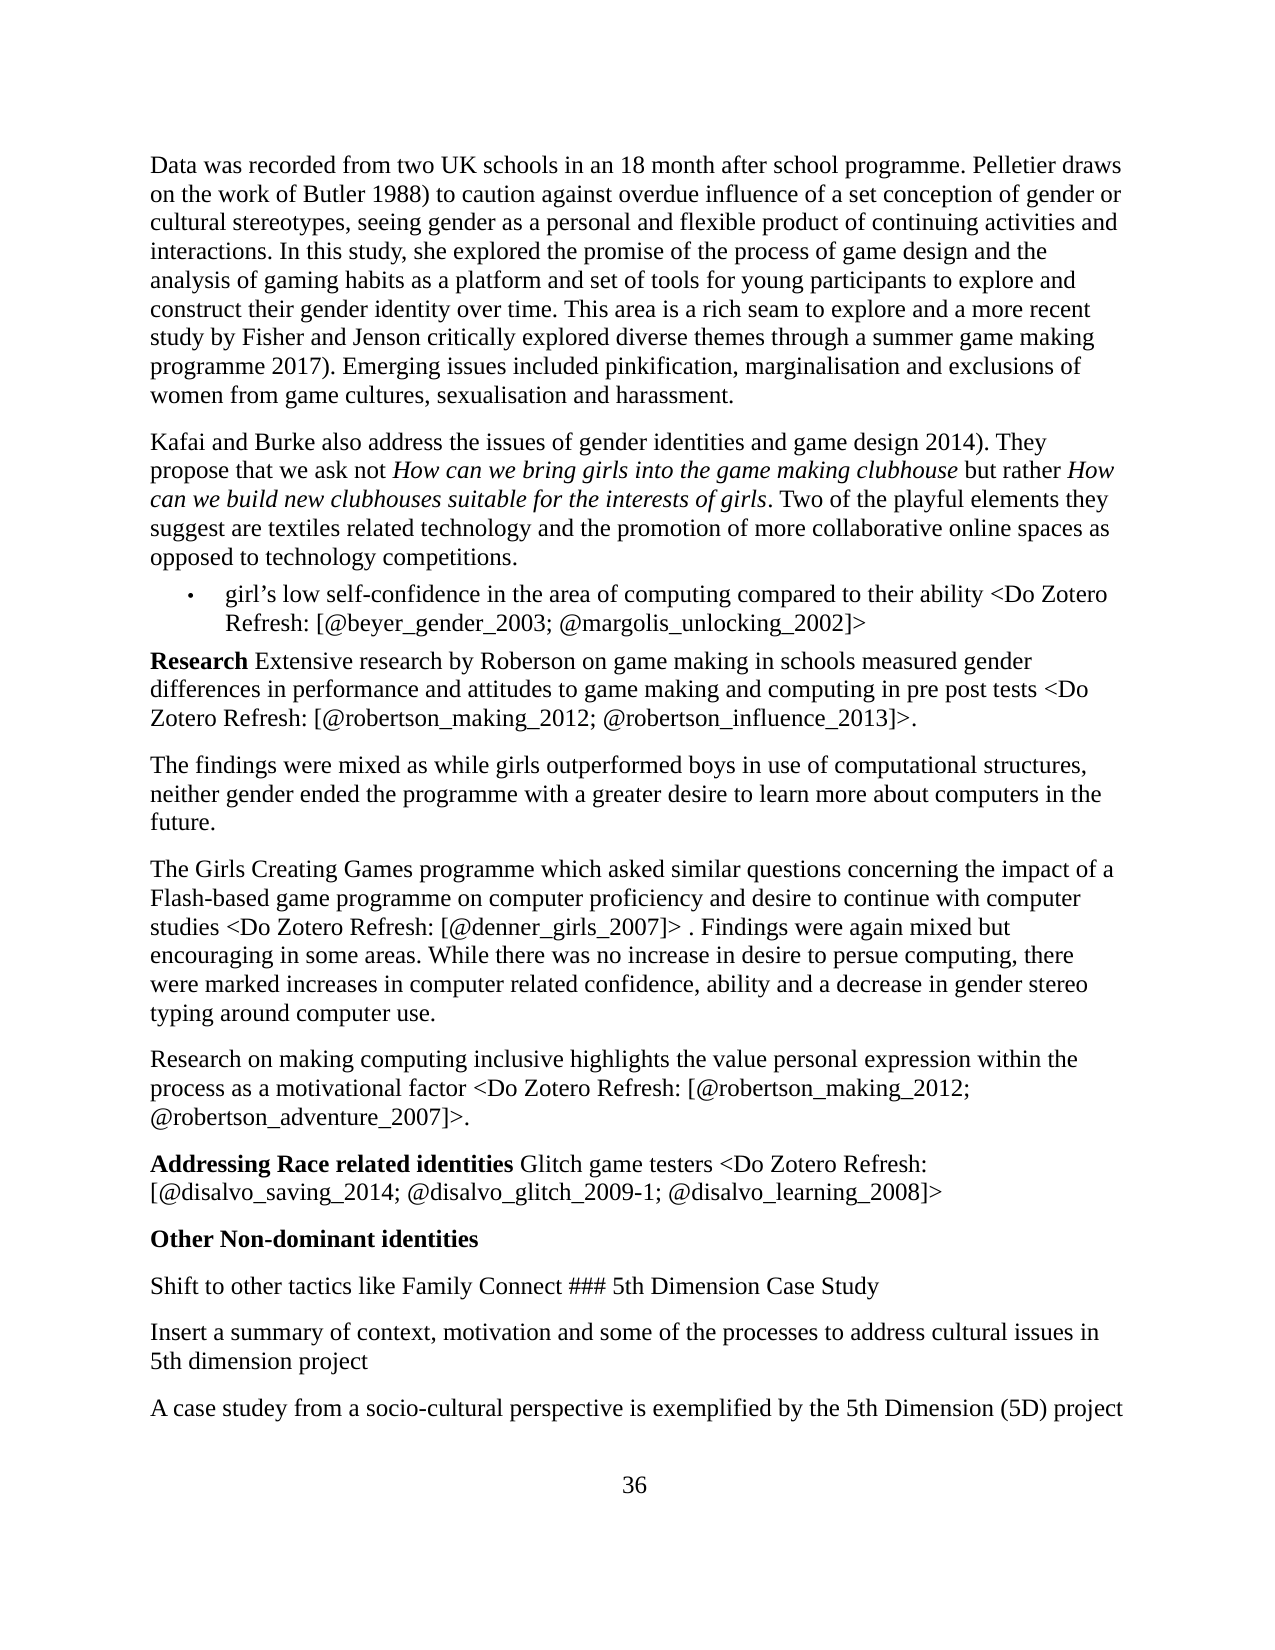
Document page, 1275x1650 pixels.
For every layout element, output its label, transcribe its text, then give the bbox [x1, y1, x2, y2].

text The findings were mixed as while girls outperformed boys in use of computational structures, neither gender ended the programme with a greater desire to learn more about computers in the future. [150, 750, 1125, 836]
text Addressing Race related identities Glitch game testers <Do Zotero Refresh: [@disalvo_saving_2014; @disalvo_glitch_2009-1; @disalvo_learning_2008]> [150, 1149, 1125, 1206]
text Data was recorded from two UK schools in an 18 month after school programme. Pelletier draws on the work of Butler 1988) to caution against overdue influence of a set conception of gender or cultural stereotypes, seeing gender as a personal and flexible product of continuing activities and interactions. In this study, she explored the promise of the process of game design and the analysis of gaming habits as a platform and set of tools for young participants to explore and construct their gender identity over time. This area is a rich seam to explore and a more recent study by Fisher and Jenson critically explored diverse themes through a summer game making programme 2017). Emerging issues included pinkification, marginalisation and exclusions of women from game cultures, sexualisation and harassment. [150, 150, 1125, 409]
text A case studey from a socio-cultural perspective is exemplified by the 5th Dimension (5D) project [150, 1393, 1125, 1422]
text The Girls Creating Games programme which asked similar questions concerning the impact of a Flash-based game programme on computer proficiency and desire to continue with computer studies <Do Zotero Refresh: [@denner_girls_2007]> . Findings were again mixed but encouraging in some areas. While there was no increase in desire to persue computing, there were marked increases in computer related confidence, ability and a decrease in gender stereo typing around computer use. [150, 854, 1125, 1027]
text Research Extensive research by Roberson on game making in schools measured gender differences in performance and attitudes to game making and computing in pre post tests <Do Zotero Refresh: [@robertson_making_2012; @robertson_influence_2013]>. [150, 646, 1125, 732]
list girl’s low self-confidence in the area of computing compared to their ability <Do Zotero Refresh: [@beyer_gender_2003; @margolis_unlocking_2002]> [187, 579, 1125, 637]
text Kafai and Burke also address the issues of gender identities and game design 2014). They propose that we ask not How can we bring girls into the game making clubhouse but rather How can we build new clubhouses suitable for the interests of girls. Two of the playful elements they suggest are textiles related technology and the promotion of more collaborative online spaces as opposed to technology competitions. [150, 427, 1125, 570]
text Research on making computing inclusive highlights the value personal expression within the process as a motivational factor <Do Zotero Refresh: [@robertson_making_2012; @robertson_adventure_2007]>. [150, 1044, 1125, 1131]
text Shift to other tactics like Family Connect ### 5th Dimension Case Study [150, 1271, 1125, 1299]
text Insert a summary of context, motivation and some of the processes to address cultural issues in 5th dimension project [150, 1317, 1125, 1375]
text Other Non-dominant identities [150, 1224, 1125, 1253]
